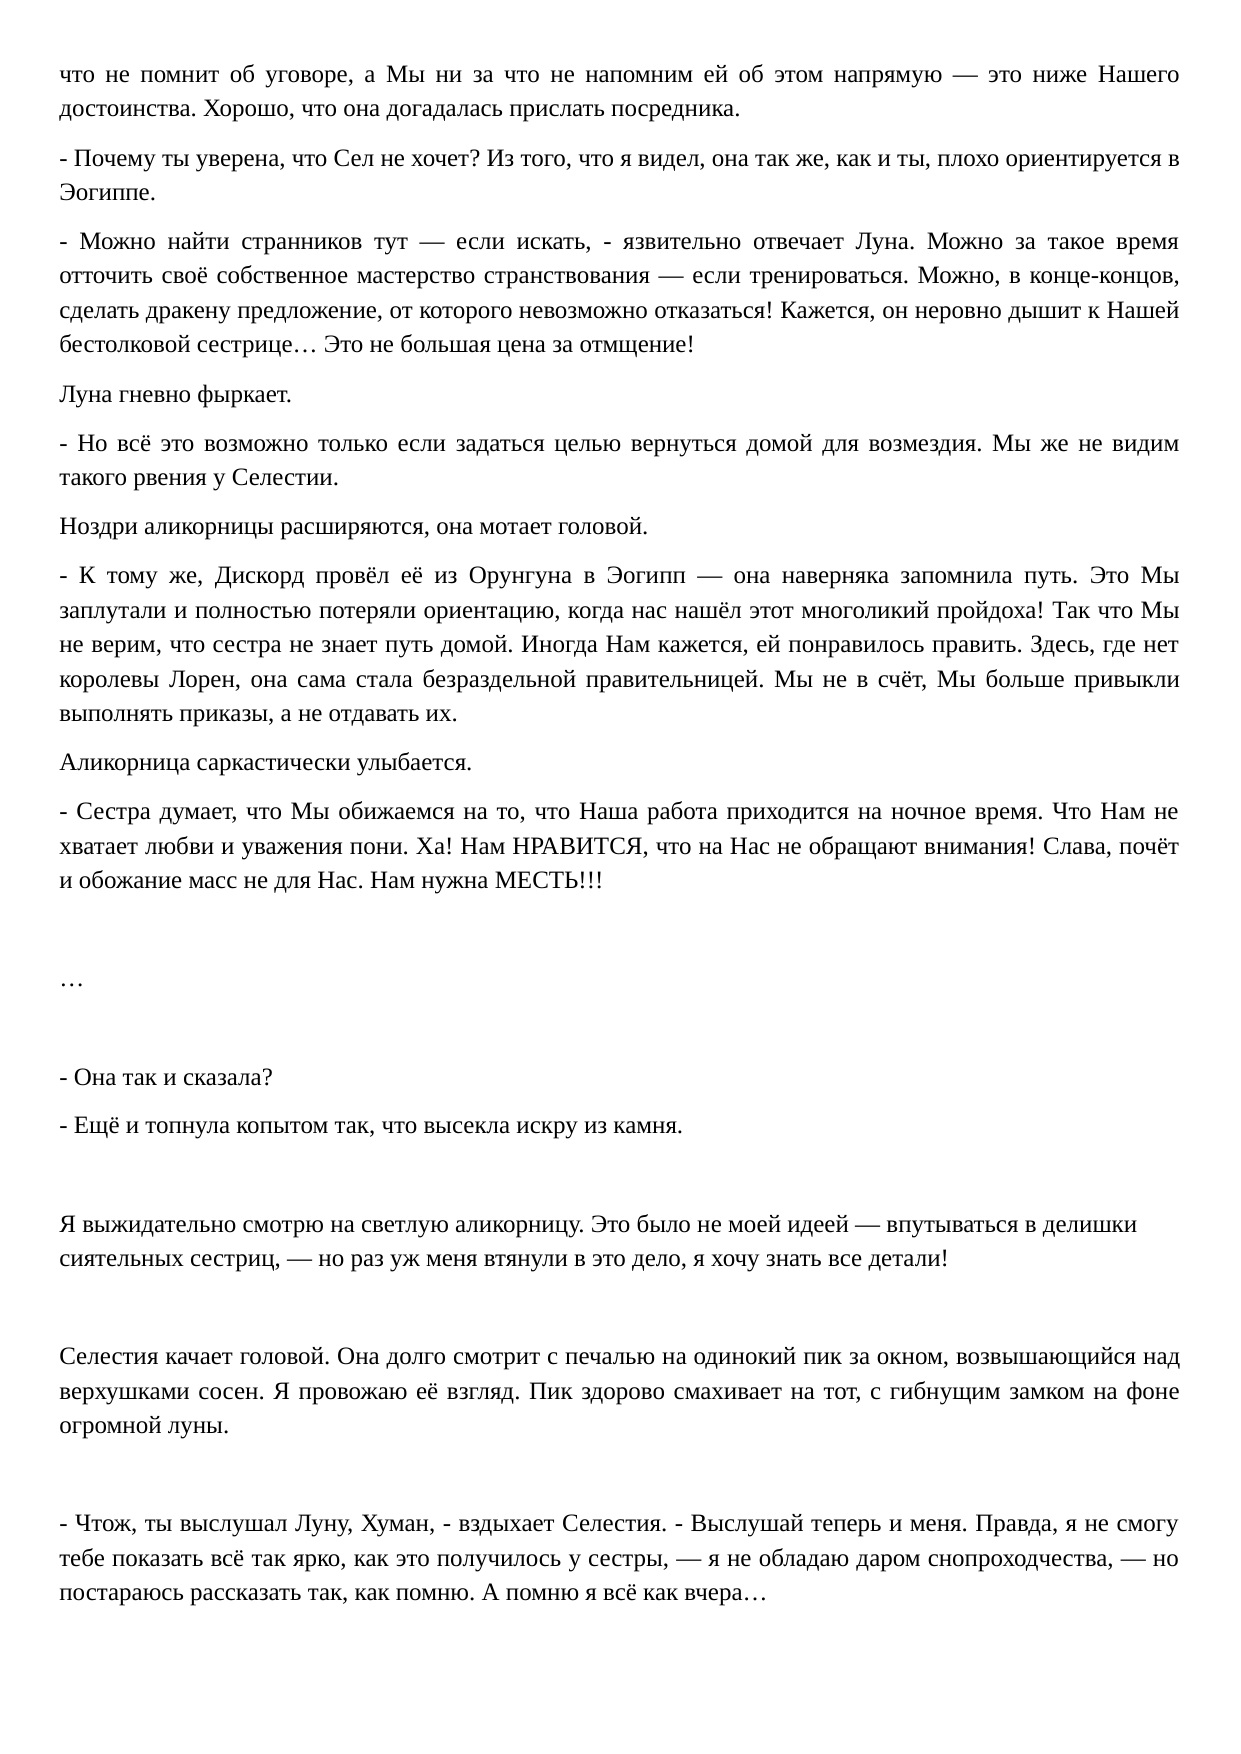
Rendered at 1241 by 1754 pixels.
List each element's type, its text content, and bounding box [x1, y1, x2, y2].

text … [59, 963, 1181, 992]
text - Сестра думает, что Мы обижаемся на то, что Наша работа приходится на ночное время. Что Нам не хватает любви и уважения пони. Ха! Нам НРАВИТСЯ, что на Нас не обращают внимания! Слава, почёт и обожание масс не для Нас. Нам нужна МЕСТЬ!!! [59, 796, 1181, 894]
text Селестия качает головой. Она долго смотрит с печалью на одинокий пик за окном, возвышающийся над верхушками сосен. Я провожаю её взгляд. Пик здорово смахивает на тот, с гибнущим замком на фоне огромной луны. [59, 1341, 1181, 1439]
text - Она так и сказала? [59, 1062, 1181, 1090]
text - Можно найти странников тут — если искать, - язвительно отвечает Луна. Можно за такое время отточить своё собственное мастерство странствования — если тренироваться. Можно, в конце-концов, сделать дракену предложение, от которого невозможно отказаться! Кажется, он неровно дышит к Нашей бестолковой сестрице… Это не большая цена за отмщение! [59, 226, 1181, 358]
text Я выжидательно смотрю на светлую аликорницу. Это было не моей идеей — впутываться в делишки сиятельных сестриц, — но раз уж меня втянули в это дело, я хочу знать все детали! [59, 1209, 1181, 1272]
text - Почему ты уверена, что Сел не хочет? Из того, что я видел, она так же, как и ты, плохо ориентируется в Эогиппе. [59, 143, 1181, 206]
text Луна гневно фыркает. [59, 379, 1181, 407]
text - К тому же, Дискорд провёл её из Орунгуна в Эогипп — она наверняка запомнила путь. Это Мы заплутали и полностью потеряли ориентацию, когда нас нашёл этот многоликий пройдоха! Так что Мы не верим, что сестра не знает путь домой. Иногда Нам кажется, ей понравилось править. Здесь, где нет королевы Лорен, она сама стала безраздельной правительницей. Мы не в счёт, Мы больше привыкли выполнять приказы, а не отдавать их. [59, 560, 1181, 727]
text Ноздри аликорницы расширяются, она мотает головой. [59, 511, 1181, 540]
text что не помнит об уговоре, а Мы ни за что не напомним ей об этом напрямую — это ниже Нашего достоинства. Хорошо, что она догадалась прислать посредника. [59, 59, 1181, 122]
text - Ещё и топнула копытом так, что высекла искру из камня. [59, 1111, 1181, 1139]
text - Но всё это возможно только если задаться целью вернуться домой для возмездия. Мы же не видим такого рвения у Селестии. [59, 428, 1181, 491]
text - Чтож, ты выслушал Луну, Хуман, - вздыхает Селестия. - Выслушай теперь и меня. Правда, я не смогу тебе показать всё так ярко, как это получилось у сестры, — я не обладаю даром снопроходчества, — но постараюсь рассказать так, как помню. А помню я всё как вчера… [59, 1508, 1181, 1606]
text Аликорница саркастически улыбается. [59, 747, 1181, 776]
